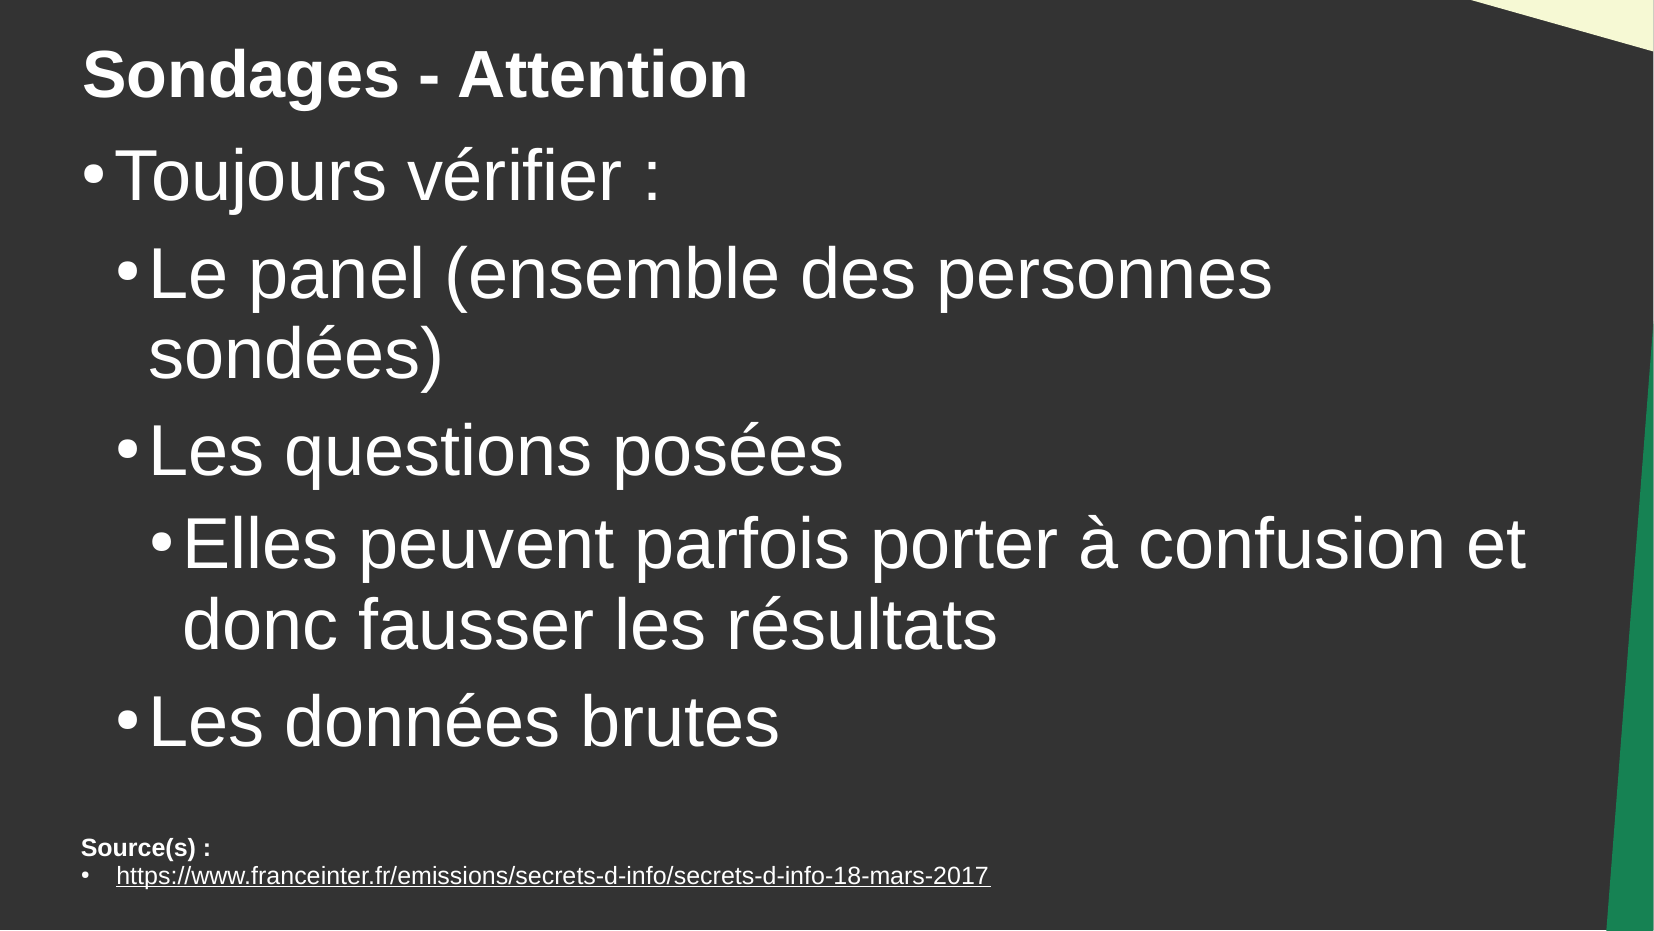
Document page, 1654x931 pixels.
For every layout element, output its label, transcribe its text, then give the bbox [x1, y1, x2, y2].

text_box [1471, 0, 1654, 52]
text_box Source(s) : https://www.franceinter.fr/emissions/secrets-d-info/secrets-d-info-18-mars-2017 [66, 826, 1483, 926]
title Sondages - Attention [82, 37, 1571, 122]
list Toujours vérifier : Le panel (ensemble des personnes sondées) Les questions posées Elles peuvent parfois porter à confusion et donc fausser les résultats Les données brutes [80, 135, 1560, 762]
text_box [1606, 314, 1654, 931]
